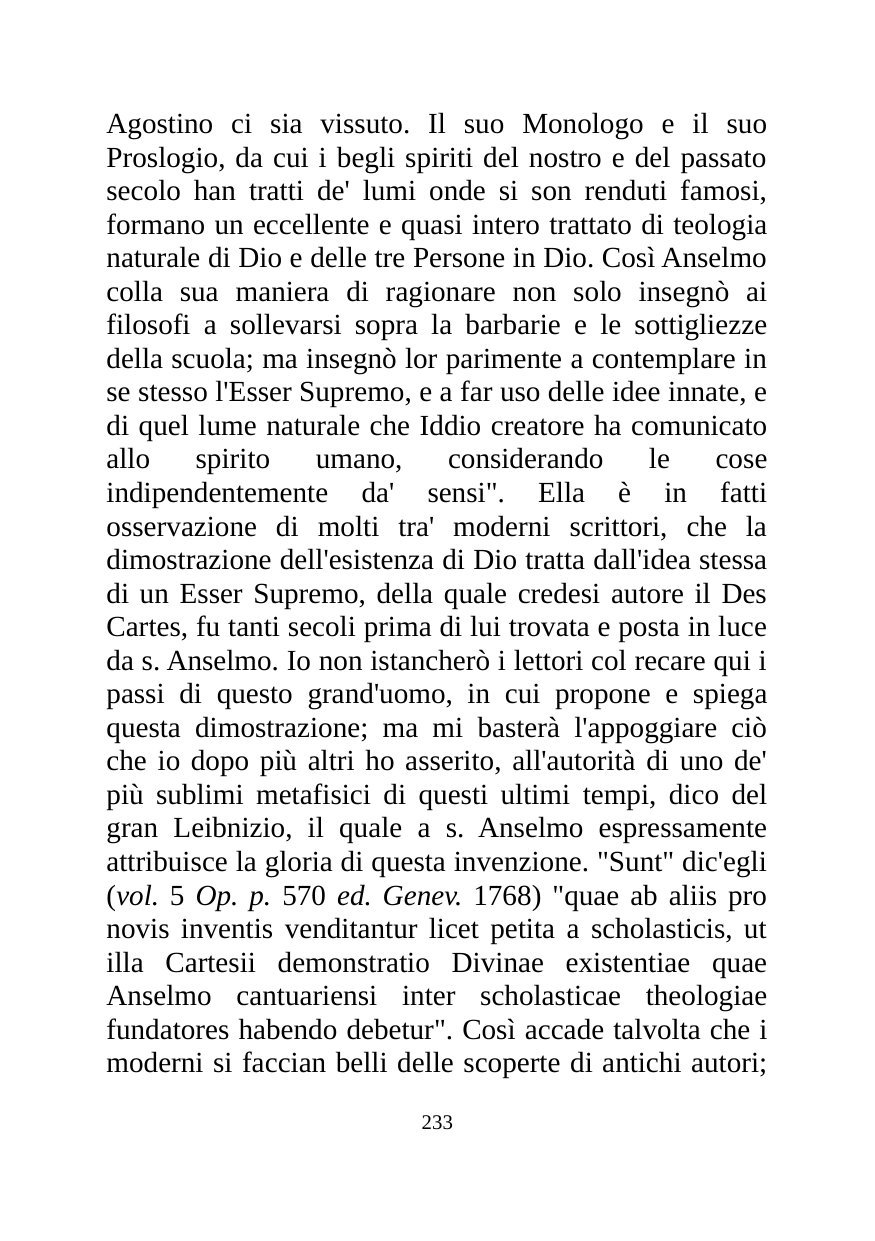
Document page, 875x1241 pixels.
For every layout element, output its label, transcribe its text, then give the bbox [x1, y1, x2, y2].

text Agostino ci sia vissuto. Il suo Monologo e il suo Proslogio, da cui i begli spiriti del nostro e del passato secolo han tratti de' lumi onde si son renduti famosi, formano un eccellente e quasi intero trattato di teologia naturale di Dio e delle tre Persone in Dio. Così Anselmo colla sua maniera di ragionare non solo insegnò ai filosofi a sollevarsi sopra la barbarie e le sottigliezze della scuola; ma insegnò lor parimente a contemplare in se stesso l'Esser Supremo, e a far uso delle idee innate, e di quel lume naturale che Iddio creatore ha comunicato allo spirito umano, considerando le cose indipendentemente da' sensi". Ella è in fatti osservazione di molti tra' moderni scrittori, che la dimostrazione dell'esistenza di Dio tratta dall'idea stessa di un Esser Supremo, della quale credesi autore il Des Cartes, fu tanti secoli prima di lui trovata e posta in luce da s. Anselmo. Io non istancherò i lettori col recare qui i passi di questo grand'uomo, in cui propone e spiega questa dimostrazione; ma mi basterà l'appoggiare ciò che io dopo più altri ho asserito, all'autorità di uno de' più sublimi metafisici di questi ultimi tempi, dico del gran Leibnizio, il quale a s. Anselmo espressamente attribuisce la gloria di questa invenzione. "Sunt" dic'egli (vol. 5 Op. p. 570 ed. Genev. 1768) "quae ab aliis pro novis inventis venditantur licet petita a scholasticis, ut illa Cartesii demonstratio Divinae existentiae quae Anselmo cantuariensi inter scholasticae theologiae fundatores habendo debetur". Così accade talvolta che i moderni si faccian belli delle scoperte di antichi autori; [106, 106, 768, 1079]
